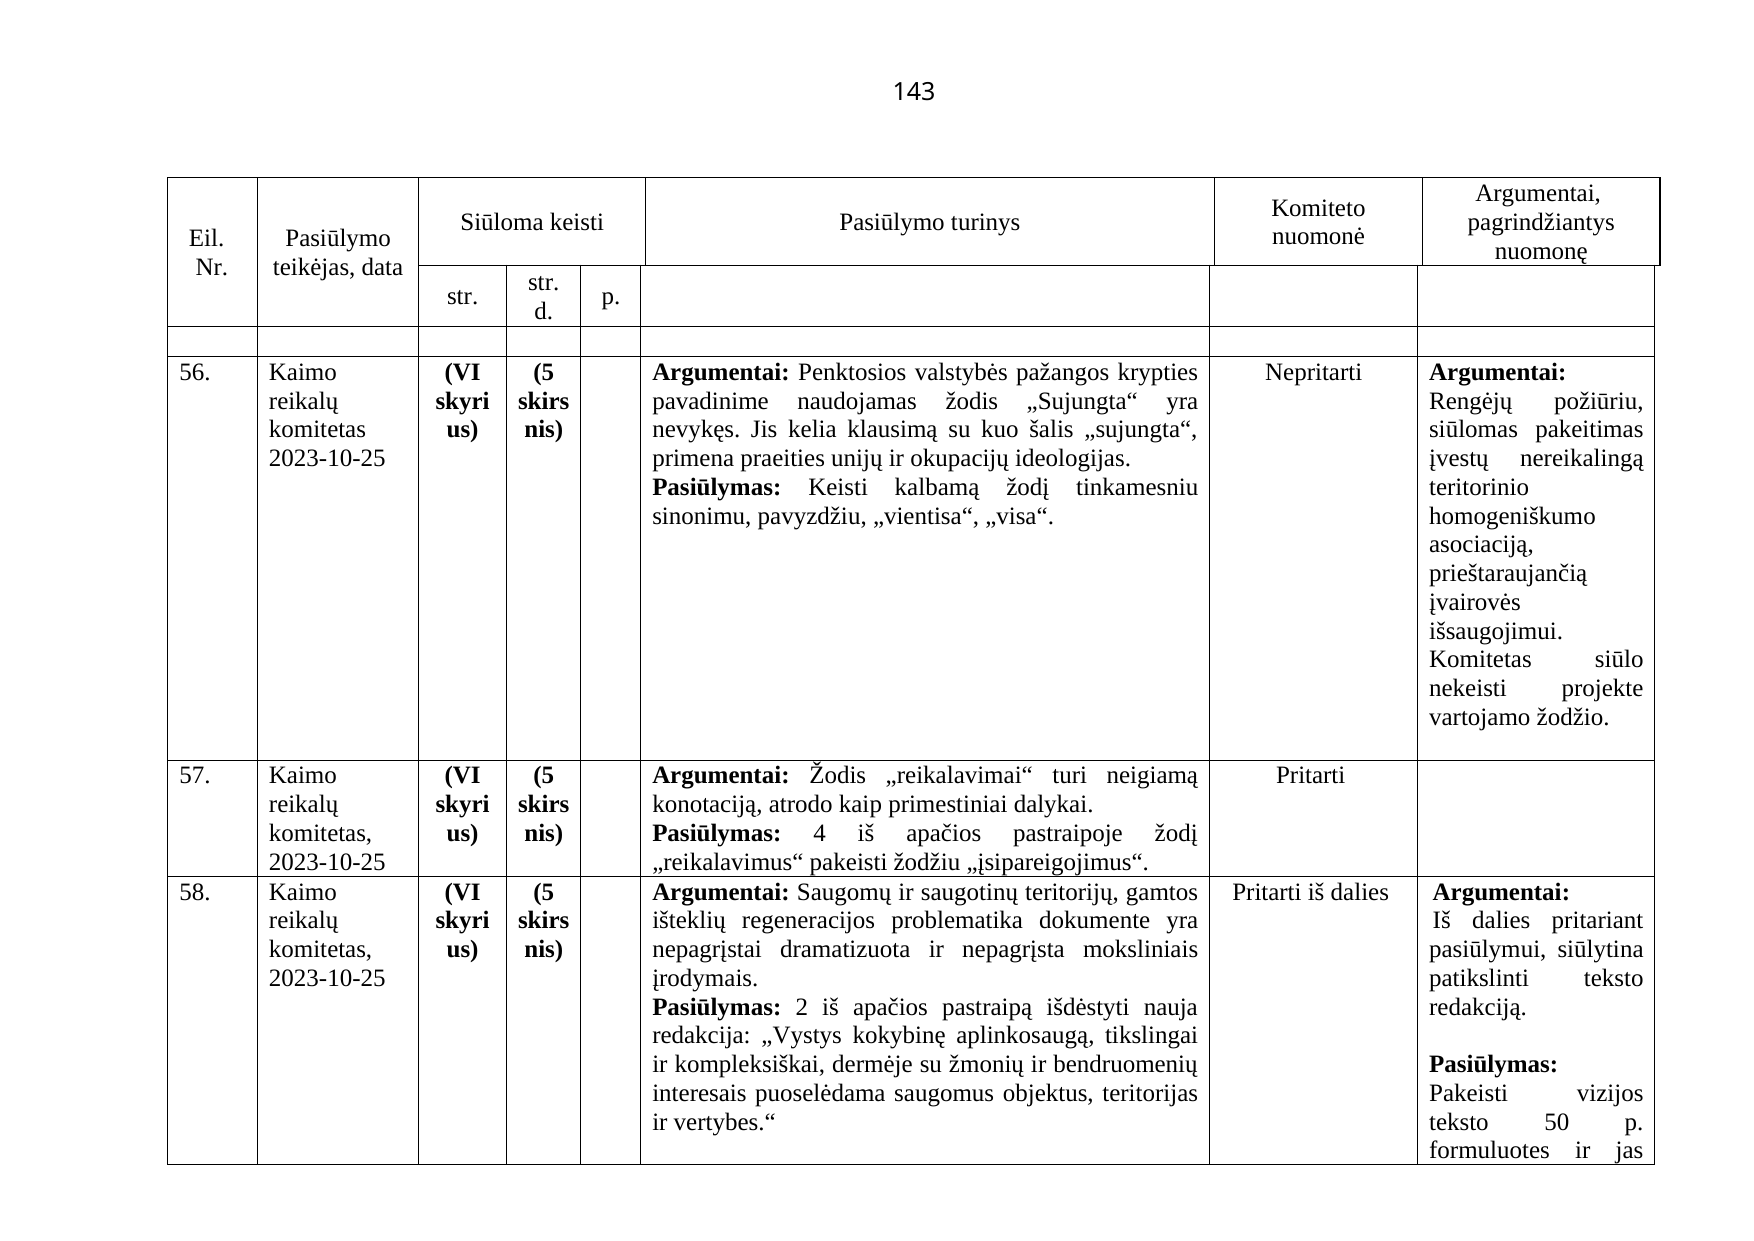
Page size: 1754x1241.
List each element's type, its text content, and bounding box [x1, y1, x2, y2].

table_header Pasiūlymo turinys [646, 178, 1214, 264]
table_cell Pritarti iš dalies [1210, 877, 1417, 1164]
table_cell [419, 327, 506, 356]
table_cell [168, 327, 257, 356]
table_cell [641, 266, 1209, 326]
table_header Komiteto nuomonė [1215, 178, 1422, 264]
table_cell Kaimo reikalų komitetas 2023-10-25 [258, 357, 418, 759]
table_cell [258, 327, 418, 356]
table_cell Pritarti [1210, 761, 1417, 876]
table_cell 57. [168, 761, 257, 876]
table_cell Argumentai: Žodis „reikalavimai“ turi neigiamą konotaciją, atrodo kaip primestiniai dalykai. Pasiūlymas: 4 iš apačios pastraipoje žodį „reikalavimus“ pakeisti žodžiu „įsipareigojimus“. [641, 761, 1209, 876]
table_cell (VI skyrius) [419, 877, 506, 1164]
table_header Eil. Nr. [168, 178, 257, 326]
table_cell Argumentai: Iš dalies pritariant pasiūlymui, siūlytina patikslinti teksto redakciją. Pasiūlymas: Pakeisti vizijos teksto 50 p. formuluotes ir jas [1418, 877, 1654, 1164]
table_cell Nepritarti [1210, 357, 1417, 759]
table_cell [1655, 266, 1660, 326]
table_cell Argumentai: Saugomų ir saugotinų teritorijų, gamtos išteklių regeneracijos problematika dokumente yra nepagrįstai dramatizuota ir nepagrįsta moksliniais įrodymais. Pasiūlymas: 2 iš apačios pastraipą išdėstyti nauja redakcija: „Vystys kokybinę aplinkosaugą, tikslingai ir kompleksiškai, dermėje su žmonių ir bendruomenių interesais puoselėdama saugomus objektus, teritorijas ir vertybes.“ [641, 877, 1209, 1164]
table_header Argumentai, pagrindžiantys nuomonę [1423, 178, 1659, 264]
table_cell [581, 877, 640, 1164]
table_cell Kaimo reikalų komitetas, 2023-10-25 [258, 761, 418, 876]
table_cell [507, 327, 580, 356]
table_cell Argumentai: Rengėjų požiūriu, siūlomas pakeitimas įvestų nereikalingą teritorinio homogeniškumo asociaciją, prieštaraujančią įvairovės išsaugojimui. Komitetas siūlo nekeisti projekte vartojamo žodžio. [1418, 357, 1654, 759]
table_cell (VI skyrius) [419, 761, 506, 876]
table_cell (5 skirsnis) [507, 877, 580, 1164]
table_cell 58. [168, 877, 257, 1164]
table_cell [641, 327, 1209, 356]
table_cell [1418, 761, 1654, 876]
table_cell [1210, 266, 1417, 326]
table_cell str. [419, 266, 506, 326]
table_cell 56. [168, 357, 257, 759]
table_header Siūloma keisti [419, 178, 645, 264]
table_cell [1655, 760, 1660, 876]
table_header Pasiūlymo teikėjas, data [258, 178, 418, 326]
table_cell [581, 357, 640, 759]
table_cell Kaimo reikalų komitetas, 2023-10-25 [258, 877, 418, 1164]
table_cell Argumentai: Penktosios valstybės pažangos krypties pavadinime naudojamas žodis „Sujungta“ yra nevykęs. Jis kelia klausimą su kuo šalis „sujungta“, primena praeities unijų ir okupacijų ideologijas. Pasiūlymas: Keisti kalbamą žodį tinkamesniu sinonimu, pavyzdžiu, „vientisa“, „visa“. [641, 357, 1209, 759]
table_cell [1210, 327, 1417, 356]
table_cell str. d. [507, 266, 580, 326]
table_cell (5 skirsnis) [507, 357, 580, 759]
table_cell (VI skyrius) [419, 357, 506, 759]
table_cell p. [581, 266, 640, 326]
table_cell (5 skirsnis) [507, 761, 580, 876]
table_cell [1418, 266, 1654, 326]
table_cell [581, 327, 640, 356]
table_cell [1655, 356, 1660, 759]
table_cell [581, 761, 640, 876]
table_cell [1655, 326, 1660, 356]
table_cell [1655, 876, 1660, 1164]
